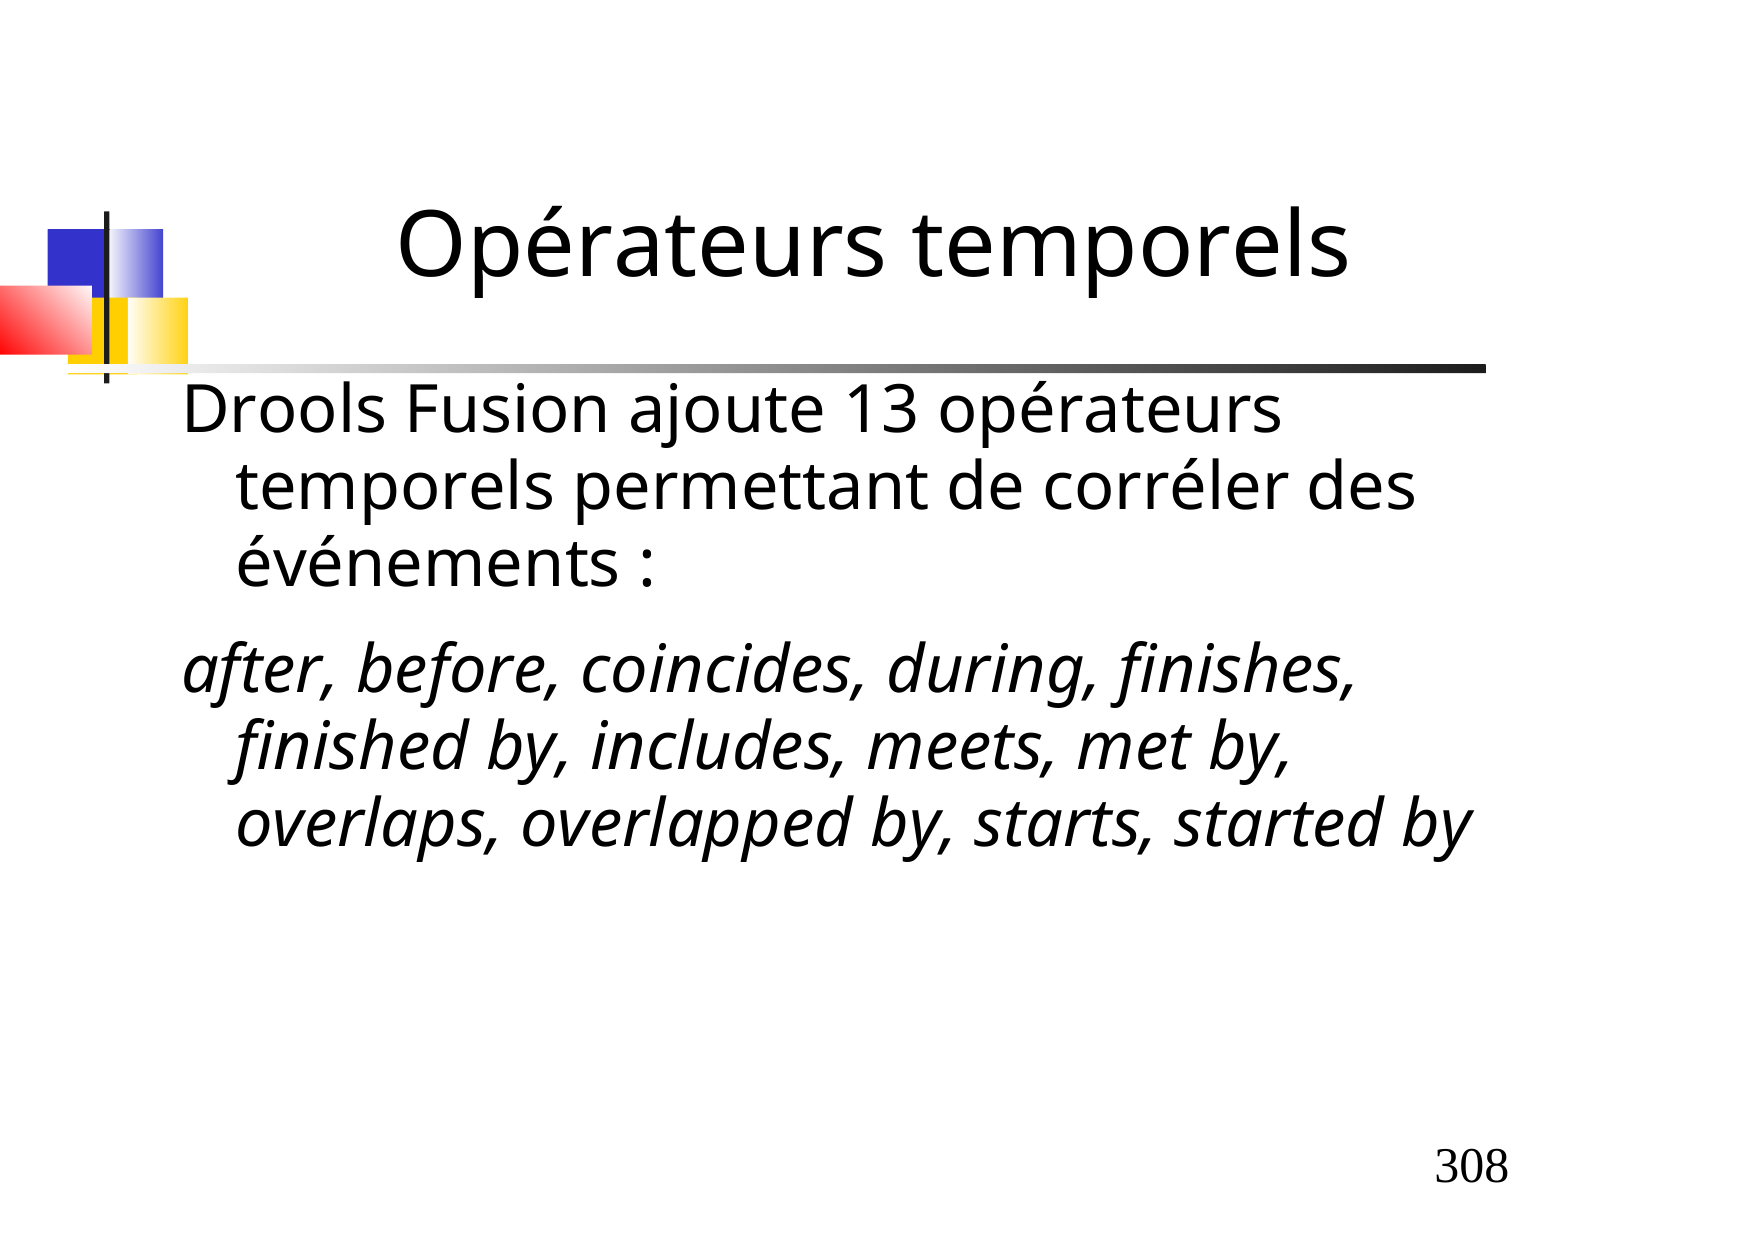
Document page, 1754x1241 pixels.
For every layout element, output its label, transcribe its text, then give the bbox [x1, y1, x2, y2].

title Opérateurs temporels [179, 147, 1569, 344]
list Drools Fusion ajoute 13 opérateurs temporels permettant de corréler des événements : after, before, coincides, during, finishes, finished by, includes, meets, met by, overlaps, overlapped by, starts, started by [179, 371, 1569, 1071]
